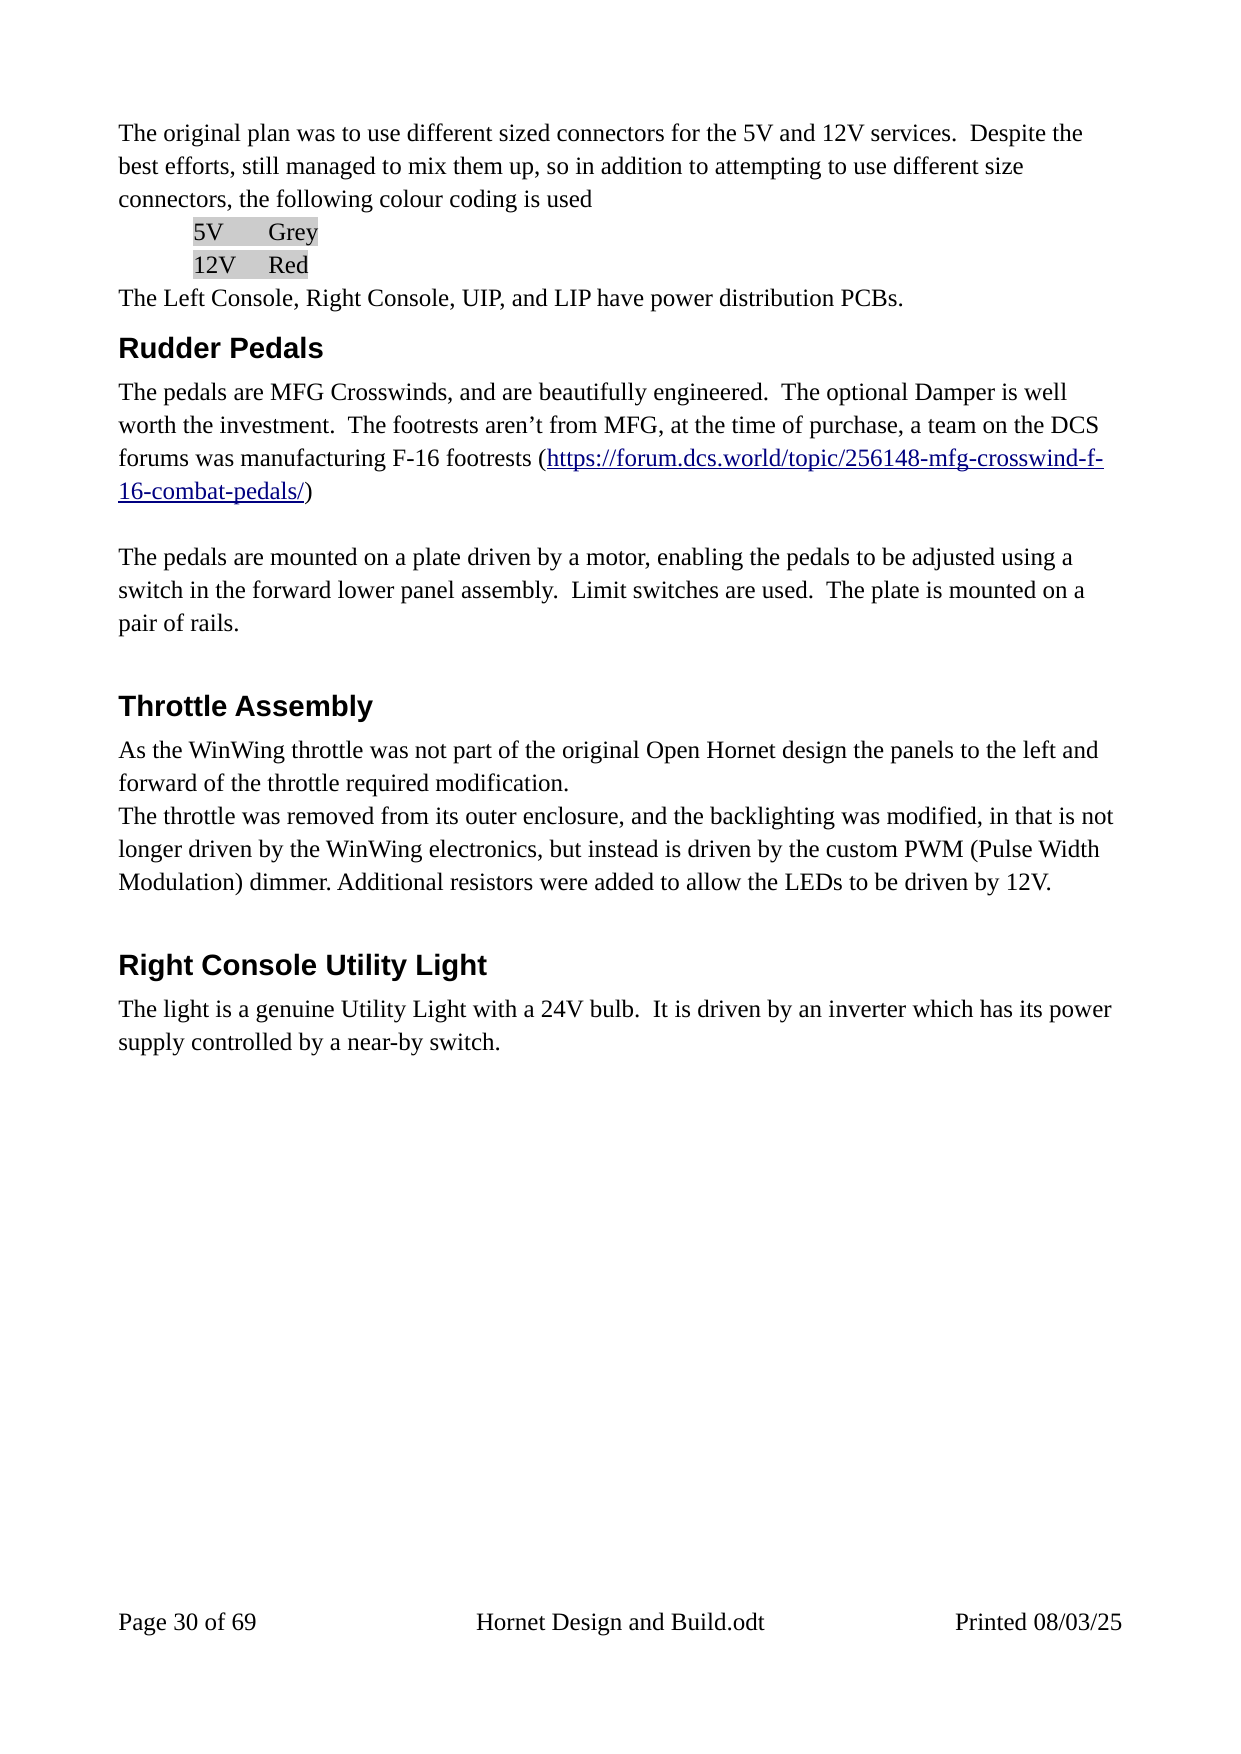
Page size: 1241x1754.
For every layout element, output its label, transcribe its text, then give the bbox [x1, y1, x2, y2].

text The pedals are MFG Crosswinds, and are beautifully engineered. The optional Damper is well worth the investment. The footrests aren’t from MFG, at the time of purchase, a team on the DCS forums was manufacturing F-16 footrests (https://forum.dcs.world/topic/256148-mfg-crosswind-f-16-combat-pedals/) [118, 377, 1122, 505]
subtitle Throttle Assembly [118, 689, 1122, 723]
text As the WinWing throttle was not part of the original Open Hornet design the panels to the left and forward of the throttle required modification. [118, 735, 1122, 797]
text The pedals are mounted on a plate driven by a motor, enabling the pedals to be adjusted using a switch in the forward lower panel assembly. Limit switches are used. The plate is mounted on a pair of rails. [118, 542, 1122, 637]
text The Left Console, Right Console, UIP, and LIP have power distribution PCBs. [118, 283, 1122, 312]
text The original plan was to use different sized connectors for the 5V and 12V services. Despite the best efforts, still managed to mix them up, so in addition to attempting to use different size connectors, the following colour coding is used [118, 118, 1122, 213]
text 12V Red [118, 250, 1122, 279]
text The throttle was removed from its outer enclosure, and the backlighting was modified, in that is not longer driven by the WinWing electronics, but instead is driven by the custom PWM (Pulse Width Modulation) dimmer. Additional resistors were added to allow the LEDs to be driven by 12V. [118, 801, 1122, 896]
subtitle Right Console Utility Light [118, 948, 1122, 982]
text The light is a genuine Utility Light with a 24V bulb. It is driven by an inverter which has its power supply controlled by a near-by switch. [118, 994, 1122, 1056]
text 5V Grey [118, 217, 1122, 246]
subtitle Rudder Pedals [118, 331, 1122, 364]
